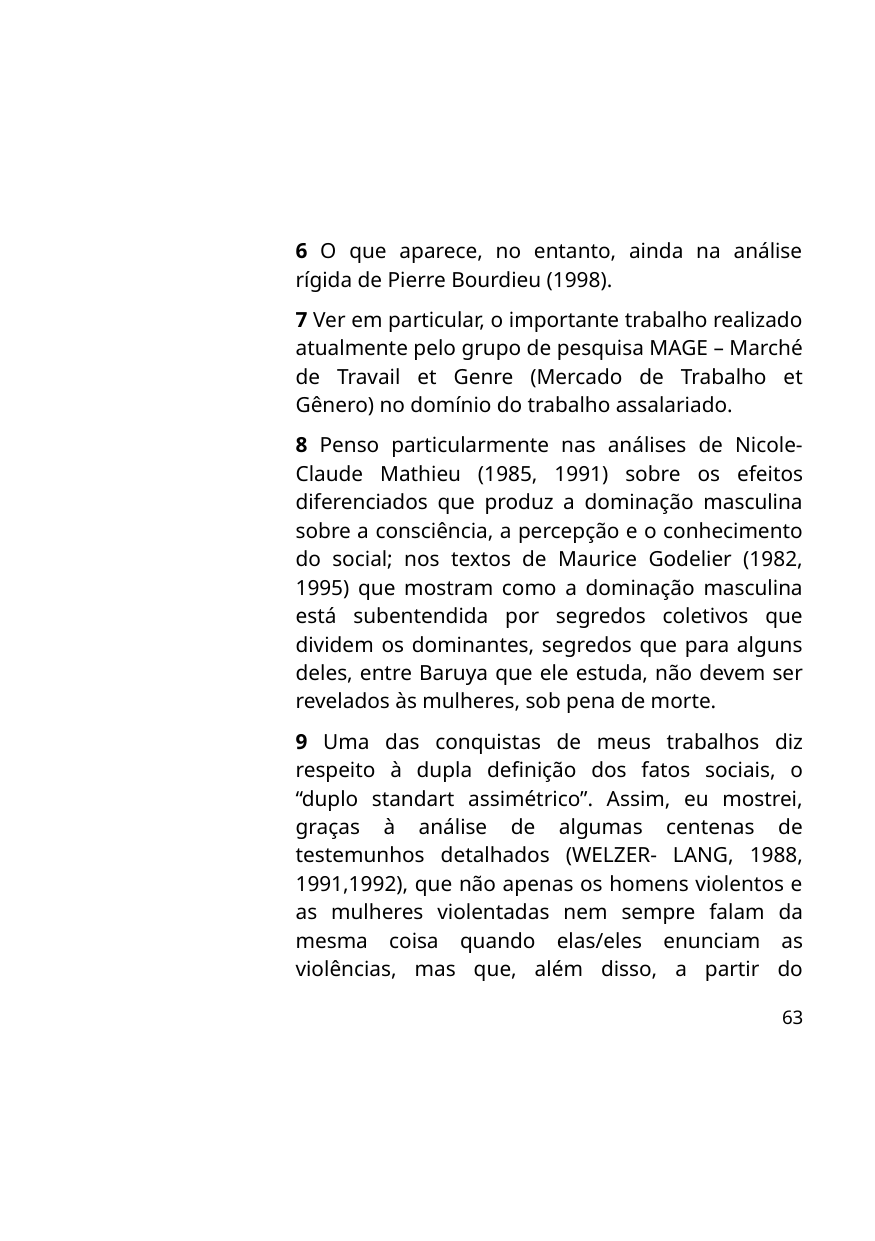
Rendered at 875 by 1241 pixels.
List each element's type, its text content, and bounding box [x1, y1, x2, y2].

text 6 O que aparece, no entanto, ainda na análise rígida de Pierre Bourdieu (1998). [295, 236, 803, 293]
text 7 Ver em particular, o importante trabalho realizado atualmente pelo grupo de pesquisa MAGE – Marché de Travail et Genre (Mercado de Trabalho et Gênero) no domínio do trabalho assalariado. [295, 305, 803, 419]
text 8 Penso particularmente nas análises de Nicole-Claude Mathieu (1985, 1991) sobre os efeitos diferenciados que produz a dominação masculina sobre a consciência, a percepção e o conhecimento do social; nos textos de Maurice Godelier (1982, 1995) que mostram como a dominação masculina está subentendida por segredos coletivos que dividem os dominantes, segredos que para alguns deles, entre Baruya que ele estuda, não devem ser revelados às mulheres, sob pena de morte. [295, 431, 803, 715]
text 9 Uma das conquistas de meus trabalhos diz respeito à dupla definição dos fatos sociais, o “duplo standart assimétrico”. Assim, eu mostrei, graças à análise de algumas centenas de testemunhos detalhados (WELZER- LANG, 1988, 1991,1992), que não apenas os homens violentos e as mulheres violentadas nem sempre falam da mesma coisa quando elas/eles enunciam as violências, mas que, além disso, a partir do [295, 727, 803, 983]
